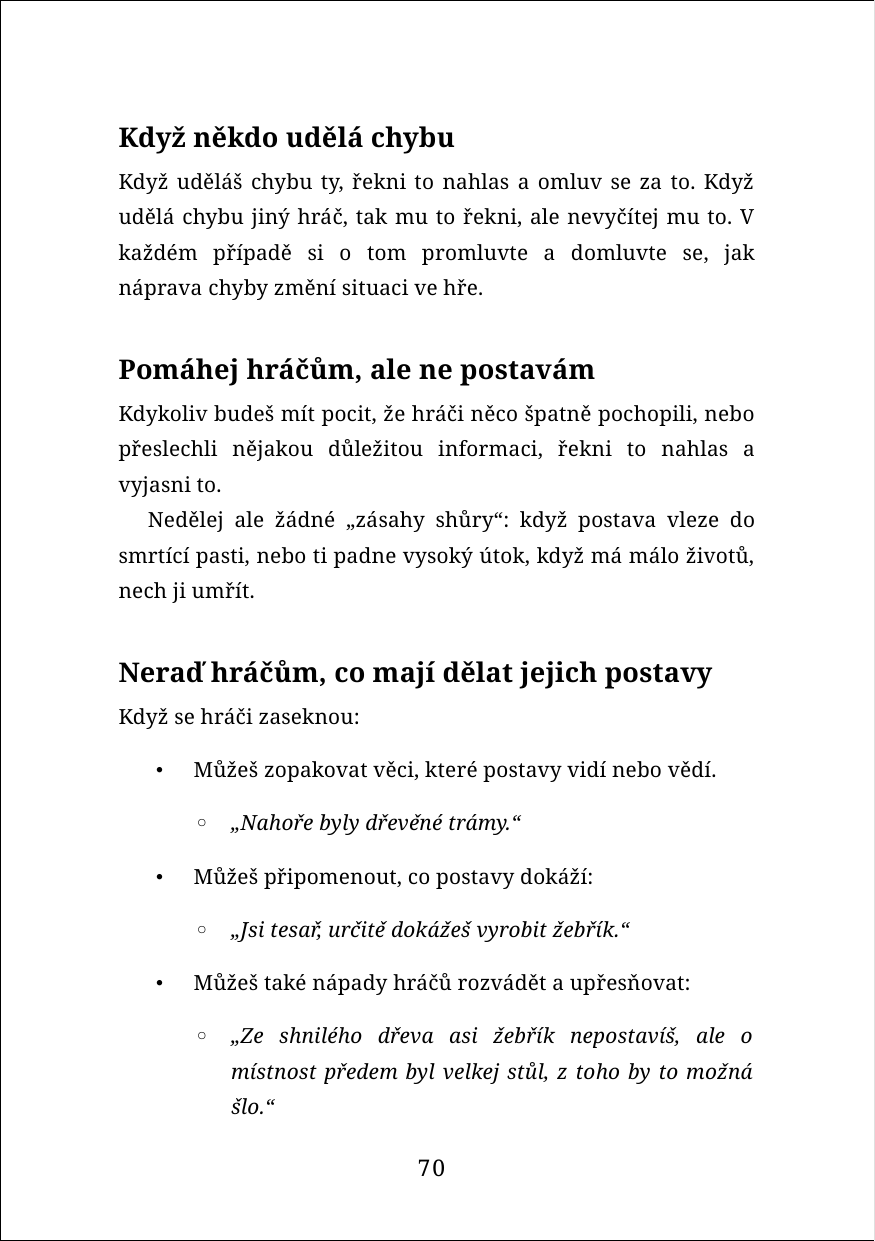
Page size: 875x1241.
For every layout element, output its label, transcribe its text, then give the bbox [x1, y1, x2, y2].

list „Jsi tesař, určitě dokážeš vyrobit žebřík.“ [193, 915, 756, 943]
list Můžeš také nápady hráčů rozvádět a upřesňovat: [156, 968, 756, 997]
subtitle Pomáhej hráčům, ale ne postavám [118, 350, 756, 387]
subtitle Když někdo udělá chybu [118, 118, 756, 155]
text Kdykoliv budeš mít pocit, že hráči něco špatně pochopili, nebo přeslechli nějakou důležitou informaci, řekni to nahlas a vyjasni to. Nedělej ale žádné „zásahy shůry“: když postava vleze do smrtící pasti, nebo ti padne vysoký útok, když má málo životů, nech ji umřít. [118, 399, 756, 605]
text Když uděláš chybu ty, řekni to nahlas a omluv se za to. Když udělá chybu jiný hráč, tak mu to řekni, ale nevyčítej mu to. V každém případě si o tom promluvte a domluvte se, jak náprava chyby změní situaci ve hře. [118, 167, 756, 302]
list „Ze shnilého dřeva asi žebřík nepostavíš, ale o místnost předem byl velkej stůl, z toho by to možná šlo.“ [193, 1021, 756, 1121]
subtitle Neraď hráčům, co mají dělat jejich postavy [118, 653, 756, 690]
list „Nahoře byly dřevěné trámy.“ [193, 808, 756, 837]
text Když se hráči zaseknou: [118, 702, 756, 731]
list Můžeš zopakovat věci, které postavy vidí nebo vědí. [156, 755, 756, 784]
list Můžeš připomenout, co postavy dokáží: [156, 862, 756, 890]
